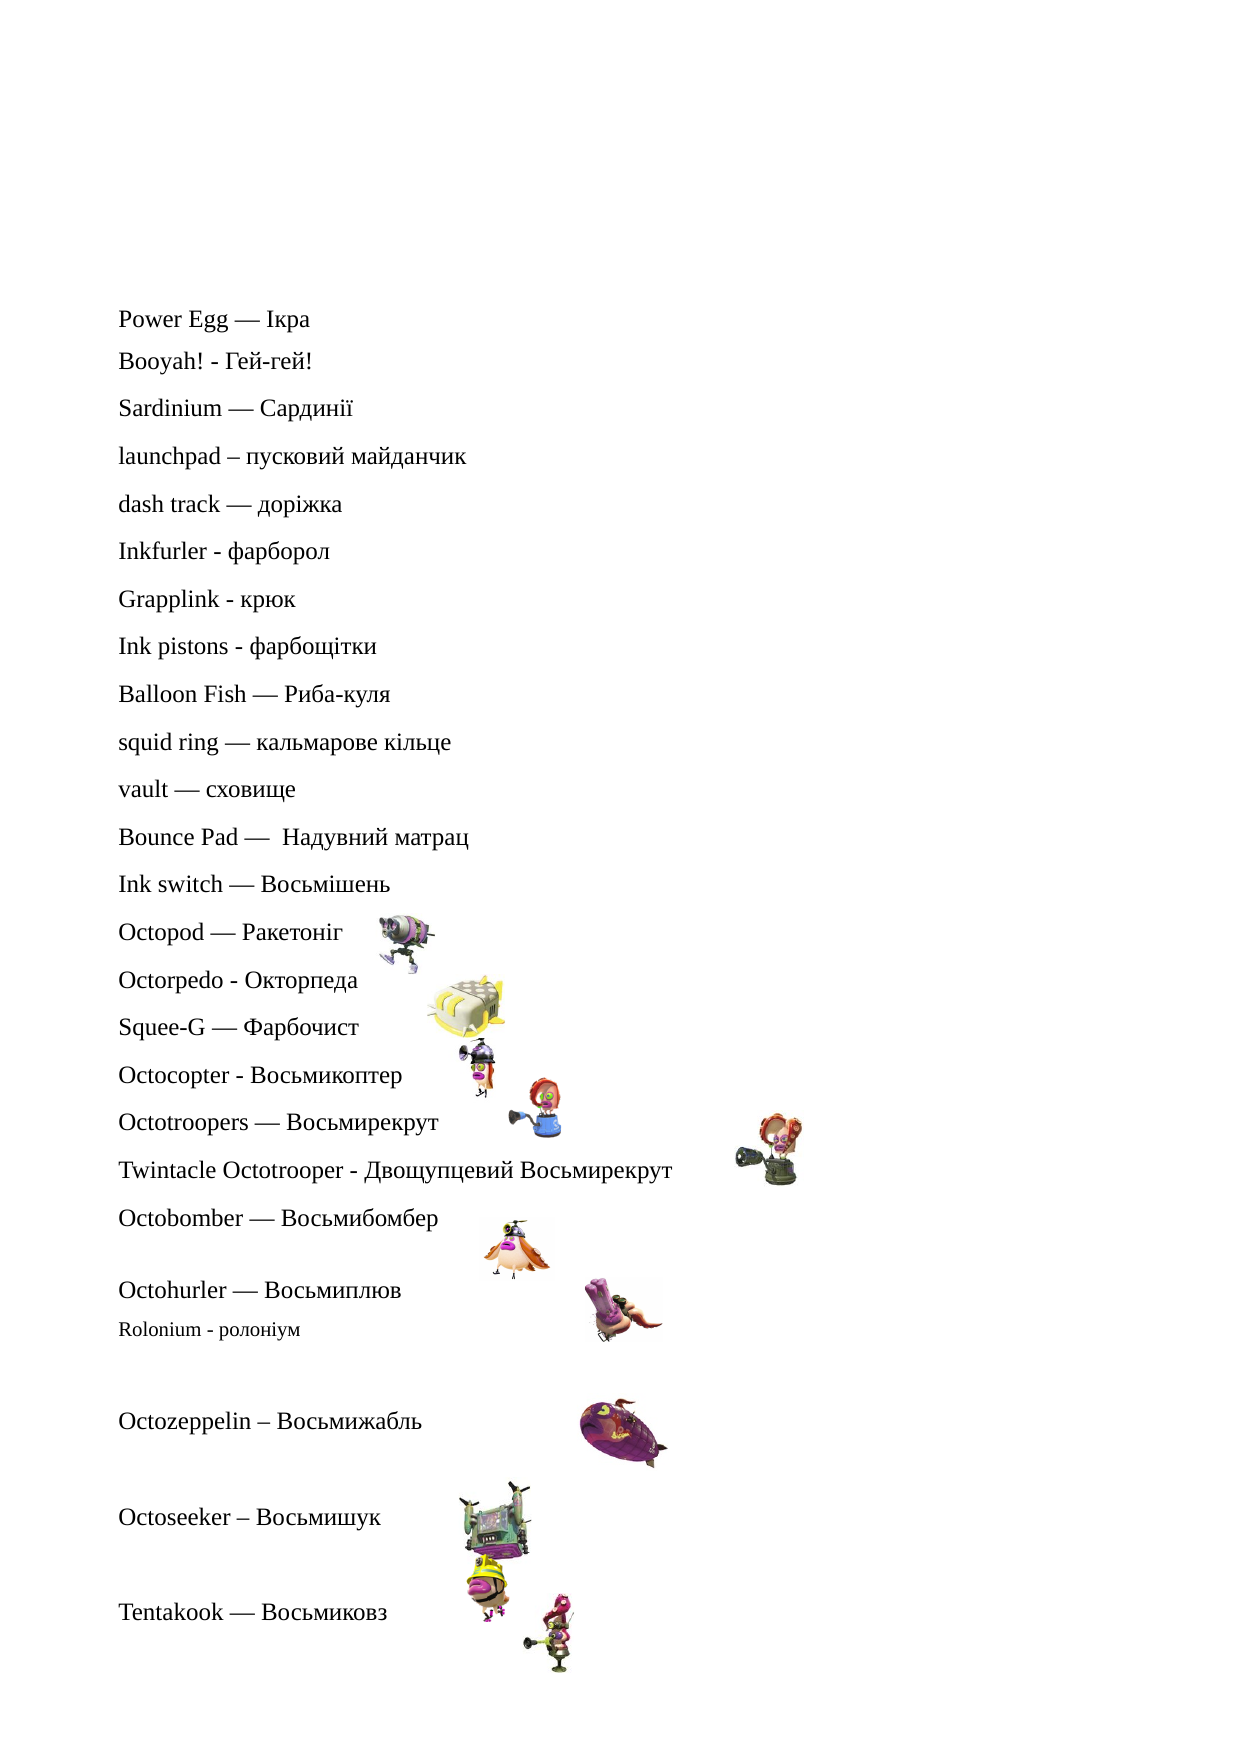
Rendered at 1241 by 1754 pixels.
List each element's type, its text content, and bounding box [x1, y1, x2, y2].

text [436, 965, 1122, 993]
text Grapplink - крюк [118, 584, 1122, 613]
text Tentakook — Восьмиковз [118, 1597, 522, 1626]
text [669, 1406, 1122, 1435]
subtitle Power Egg — Ікра [118, 304, 1122, 333]
text [804, 1155, 1122, 1184]
text Booyah! - Гей-гей! [118, 346, 1122, 374]
picture [576, 1393, 669, 1471]
text Squee-G — Фарбочист [118, 1012, 448, 1041]
text Twintacle Octotrooper - Двощупцевий Восьмирекрут [118, 1155, 733, 1184]
subtitle Octohurler — Восьмиплюв [118, 1275, 1122, 1304]
text Octobomber — Восьмибомбер [118, 1203, 1122, 1231]
text Octotroopers — Восьмирекрут [118, 1107, 508, 1136]
text [575, 1597, 1122, 1626]
picture [478, 1217, 555, 1281]
text [663, 1317, 1122, 1341]
text Octocopter - Восьмикоптер [118, 1060, 448, 1089]
text Octorpedo - Окторпеда [118, 965, 426, 993]
picture [584, 1277, 663, 1342]
text Octozeppelin – Восьмижабль [118, 1406, 576, 1435]
text Ink pistons - фарбощітки [118, 631, 1122, 660]
text squid ring — кальмарове кільце [118, 727, 1122, 755]
picture [733, 1110, 804, 1187]
picture [458, 1477, 533, 1622]
text vault — сховище [118, 774, 1122, 803]
text Sardinium — Сардинії [118, 393, 1122, 422]
text dash track — доріжка [118, 489, 1122, 517]
text launchpad – пусковий майданчик [118, 441, 1122, 470]
picture [375, 913, 562, 1138]
text [562, 1107, 1122, 1136]
picture [522, 1593, 575, 1673]
text Bounce Pad — Надувний матрац [118, 822, 1122, 851]
text [533, 1502, 1122, 1530]
text Octopod — Ракетоніг [118, 917, 375, 946]
text Ink switch — Восьмішень [118, 869, 1122, 898]
text Inkfurler - фарборол [118, 536, 1122, 565]
text [506, 1012, 1122, 1041]
text Rolonium - ролоніум [118, 1317, 584, 1341]
text Balloon Fish — Риба-куля [118, 679, 1122, 708]
text [436, 917, 1122, 946]
text Octoseeker – Восьмишук [118, 1502, 458, 1530]
text [509, 1060, 1122, 1089]
